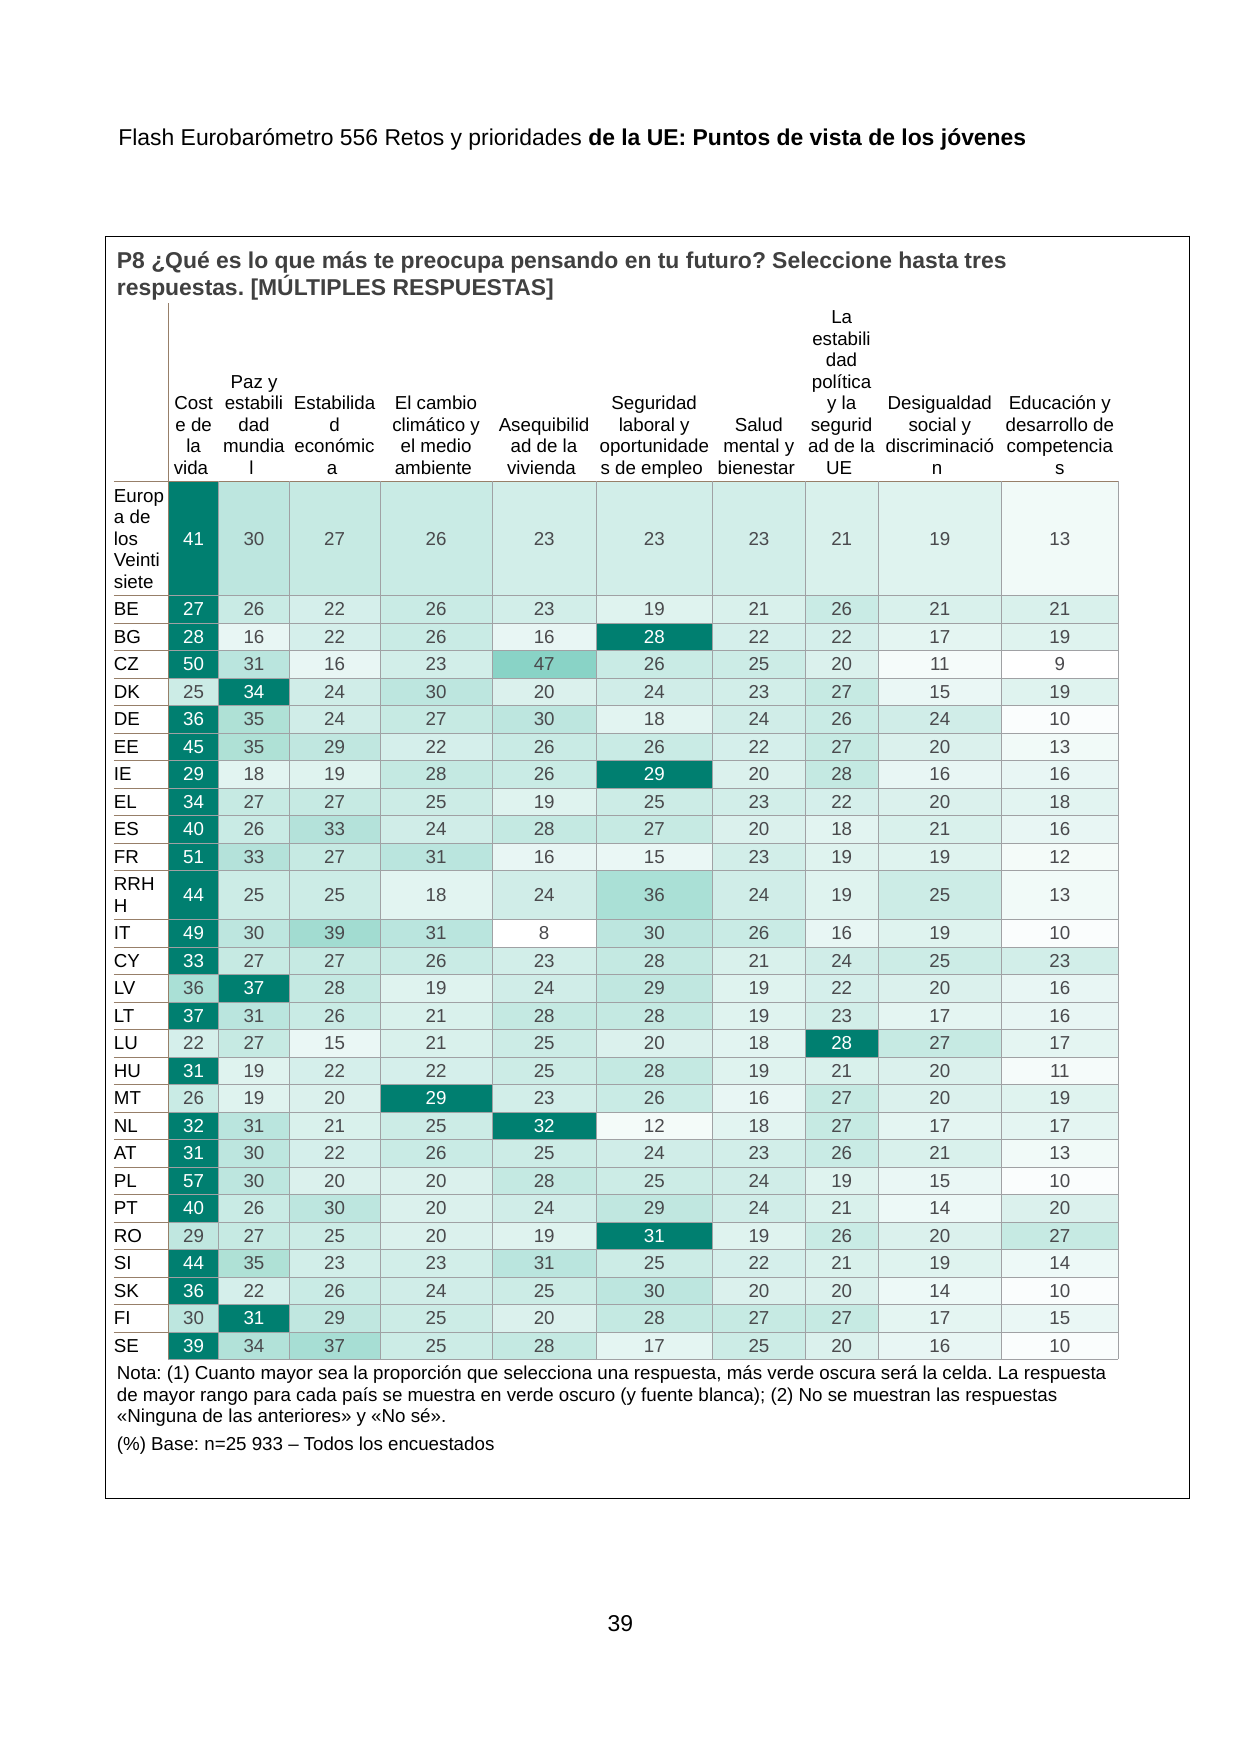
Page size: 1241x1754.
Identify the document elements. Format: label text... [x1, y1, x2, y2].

table_cell 31 [381, 920, 492, 947]
table_cell 26 [597, 1085, 712, 1112]
table_cell 19 [290, 761, 380, 788]
table_cell 44 [169, 871, 218, 919]
table_cell 30 [381, 679, 492, 705]
table_cell 13 [1002, 1140, 1118, 1167]
table_cell 36 [169, 1278, 218, 1304]
table_cell 21 [1002, 596, 1118, 623]
table_cell 27 [806, 1113, 878, 1139]
table_cell 22 [169, 1030, 218, 1057]
table_cell 12 [597, 1113, 712, 1139]
table_cell 45 [169, 734, 218, 760]
table_cell 30 [290, 1195, 380, 1222]
table_cell 19 [493, 789, 596, 815]
table_cell EE [114, 734, 168, 760]
table_cell 19 [1002, 1085, 1118, 1112]
table_cell 34 [219, 1333, 289, 1359]
table_cell 33 [290, 816, 380, 843]
table_cell 29 [597, 761, 712, 788]
table_cell 28 [493, 1168, 596, 1194]
table_header P8 ¿Qué es lo que más te preocupa pensando en tu futuro? Seleccione hasta tres respuestas. [MÚLTIPLES RESPUESTAS] [114, 245, 1118, 303]
table_cell 23 [713, 1140, 805, 1167]
table_cell 22 [806, 624, 878, 650]
table_cell 57 [169, 1168, 218, 1194]
table_cell 26 [493, 761, 596, 788]
table_cell 24 [879, 706, 1001, 733]
table_cell 21 [806, 1250, 878, 1277]
table_cell 20 [806, 651, 878, 678]
table_cell 26 [713, 920, 805, 947]
table_cell 28 [290, 975, 380, 1002]
table_cell 19 [713, 1003, 805, 1029]
table_cell PT [114, 1195, 168, 1222]
table_cell 31 [219, 1003, 289, 1029]
table_cell Asequibilidad de la vivienda [492, 303, 596, 481]
table_cell 27 [219, 948, 289, 974]
table_cell 31 [169, 1140, 218, 1167]
table_cell 16 [290, 651, 380, 678]
table_cell 21 [806, 482, 878, 595]
table_cell NL [114, 1113, 168, 1139]
table_cell 33 [219, 844, 289, 870]
table_cell 27 [597, 816, 712, 843]
table_cell 32 [169, 1113, 218, 1139]
table_cell 29 [597, 1195, 712, 1222]
table_cell [114, 303, 168, 481]
table_cell 20 [493, 1305, 596, 1332]
table_cell 25 [290, 1223, 380, 1249]
table_cell 16 [219, 624, 289, 650]
table_cell 32 [493, 1113, 596, 1139]
table_cell 41 [169, 482, 218, 595]
table_cell 23 [806, 1003, 878, 1029]
table_cell 33 [169, 948, 218, 974]
table_cell 19 [713, 1223, 805, 1249]
table_cell 21 [713, 596, 805, 623]
table_cell 20 [713, 1278, 805, 1304]
table_cell 31 [219, 651, 289, 678]
table_cell 15 [597, 844, 712, 870]
table_cell 23 [1002, 948, 1118, 974]
table_cell BG [114, 624, 168, 650]
table_cell 31 [493, 1250, 596, 1277]
table_cell 19 [1002, 624, 1118, 650]
table_cell 16 [1002, 816, 1118, 843]
table_cell (%) Base: n=25 933 – Todos los encuestados [114, 1430, 1118, 1457]
table_cell 21 [806, 1195, 878, 1222]
table_cell 14 [1002, 1250, 1118, 1277]
table_cell 16 [806, 920, 878, 947]
table_cell 28 [493, 816, 596, 843]
table_cell Estabilidad económica [289, 303, 380, 481]
table_cell 39 [290, 920, 380, 947]
table_cell 28 [806, 761, 878, 788]
table_cell 20 [597, 1030, 712, 1057]
table_cell 51 [169, 844, 218, 870]
table_cell 25 [169, 679, 218, 705]
table_cell 27 [806, 1305, 878, 1332]
table_cell 22 [381, 1058, 492, 1084]
table_cell Paz y estabilidad mundial [219, 303, 289, 481]
table_cell HU [114, 1058, 168, 1084]
table_cell 28 [597, 948, 712, 974]
table_cell 19 [713, 1058, 805, 1084]
table_cell 40 [169, 816, 218, 843]
table_cell 26 [806, 706, 878, 733]
table_cell 20 [1002, 1195, 1118, 1222]
table_cell 18 [713, 1113, 805, 1139]
table_cell La estabilidad política y la seguridad de la UE [805, 303, 878, 481]
table_cell CY [114, 948, 168, 974]
table_cell 21 [290, 1113, 380, 1139]
table_cell 25 [493, 1278, 596, 1304]
table_cell 19 [806, 844, 878, 870]
table_cell 29 [597, 975, 712, 1002]
table_cell 26 [290, 1003, 380, 1029]
table_cell 24 [597, 1140, 712, 1167]
table_cell 24 [290, 679, 380, 705]
table_cell 25 [493, 1030, 596, 1057]
table_cell 19 [806, 871, 878, 919]
table_cell 20 [381, 1195, 492, 1222]
table_cell 22 [806, 789, 878, 815]
table_cell 17 [1002, 1030, 1118, 1057]
table_cell 27 [806, 679, 878, 705]
table_cell 23 [493, 1085, 596, 1112]
table_cell 21 [381, 1030, 492, 1057]
table_cell 20 [806, 1333, 878, 1359]
table_cell 31 [381, 844, 492, 870]
table_cell 17 [879, 1003, 1001, 1029]
table_cell 17 [597, 1333, 712, 1359]
table_cell 16 [493, 624, 596, 650]
table_cell 31 [219, 1305, 289, 1332]
table_cell Educación y desarrollo de competencias [1001, 303, 1118, 481]
table_cell 19 [879, 844, 1001, 870]
table_cell 24 [713, 1195, 805, 1222]
table_cell 26 [219, 1195, 289, 1222]
table_cell 16 [879, 1333, 1001, 1359]
table_cell 28 [381, 761, 492, 788]
table_cell 30 [169, 1305, 218, 1332]
table_cell 16 [879, 761, 1001, 788]
table_cell LT [114, 1003, 168, 1029]
table_cell 21 [879, 1140, 1001, 1167]
table_cell DE [114, 706, 168, 733]
table_cell 28 [493, 1003, 596, 1029]
table_cell 20 [879, 1085, 1001, 1112]
table_cell 23 [493, 948, 596, 974]
table_cell 27 [806, 734, 878, 760]
table_cell SI [114, 1250, 168, 1277]
table_cell 31 [597, 1223, 712, 1249]
table_cell 19 [493, 1223, 596, 1249]
table_cell 25 [879, 948, 1001, 974]
table_cell 25 [493, 1140, 596, 1167]
table_cell 49 [169, 920, 218, 947]
table_cell 23 [381, 1250, 492, 1277]
table_cell 20 [806, 1278, 878, 1304]
table_cell 23 [713, 789, 805, 815]
table_cell 27 [169, 596, 218, 623]
table_cell 23 [713, 482, 805, 595]
table_cell 36 [169, 706, 218, 733]
table_cell 15 [1002, 1305, 1118, 1332]
table_cell 18 [1002, 789, 1118, 815]
table_cell 22 [713, 1250, 805, 1277]
table_cell 19 [879, 482, 1001, 595]
table_cell DK [114, 679, 168, 705]
table_cell EL [114, 789, 168, 815]
table_cell 9 [1002, 651, 1118, 678]
table_cell El cambio climático y el medio ambiente [380, 303, 492, 481]
table_cell 19 [879, 920, 1001, 947]
table_cell 15 [879, 1168, 1001, 1194]
table_cell AT [114, 1140, 168, 1167]
table_cell 23 [493, 482, 596, 595]
table_cell 29 [290, 734, 380, 760]
table_cell 14 [879, 1278, 1001, 1304]
table_cell 24 [806, 948, 878, 974]
table_cell 27 [219, 789, 289, 815]
table_cell FR [114, 844, 168, 870]
table_cell 28 [806, 1030, 878, 1057]
table_cell 30 [219, 1140, 289, 1167]
table_cell 16 [1002, 975, 1118, 1002]
table_cell 25 [879, 871, 1001, 919]
table_cell 25 [597, 1168, 712, 1194]
table_cell 29 [381, 1085, 492, 1112]
table_cell Salud mental y bienestar [712, 303, 805, 481]
table_cell 27 [290, 844, 380, 870]
table_cell RO [114, 1223, 168, 1249]
table_cell 23 [381, 651, 492, 678]
table_cell 23 [493, 596, 596, 623]
table_cell 21 [879, 816, 1001, 843]
table_cell 15 [290, 1030, 380, 1057]
table_cell 18 [597, 706, 712, 733]
table_cell 24 [713, 1168, 805, 1194]
table_cell 24 [597, 679, 712, 705]
table_cell 26 [493, 734, 596, 760]
table_cell ES [114, 816, 168, 843]
table_cell 11 [879, 651, 1001, 678]
table_cell 24 [381, 816, 492, 843]
table_cell 50 [169, 651, 218, 678]
table_cell 21 [381, 1003, 492, 1029]
table_cell 20 [879, 1058, 1001, 1084]
table_cell 36 [597, 871, 712, 919]
table_cell 30 [219, 482, 289, 595]
table_cell 19 [597, 596, 712, 623]
table_cell 28 [169, 624, 218, 650]
table_cell 26 [806, 596, 878, 623]
table_cell 26 [597, 651, 712, 678]
table_cell 18 [713, 1030, 805, 1057]
table_cell 34 [219, 679, 289, 705]
table_cell 28 [493, 1333, 596, 1359]
table_cell 27 [381, 706, 492, 733]
table_cell 13 [1002, 482, 1118, 595]
table_cell 18 [381, 871, 492, 919]
table_cell 10 [1002, 1168, 1118, 1194]
table_cell 26 [381, 596, 492, 623]
table_cell 19 [219, 1058, 289, 1084]
table_cell 22 [290, 596, 380, 623]
table_cell 16 [713, 1085, 805, 1112]
table_cell 44 [169, 1250, 218, 1277]
table_cell 21 [806, 1058, 878, 1084]
table_cell 22 [381, 734, 492, 760]
table_cell 34 [169, 789, 218, 815]
table_cell 20 [290, 1085, 380, 1112]
table_cell CZ [114, 651, 168, 678]
table_cell 15 [879, 679, 1001, 705]
table_cell 35 [219, 734, 289, 760]
table_cell 12 [1002, 844, 1118, 870]
table_cell 22 [290, 1058, 380, 1084]
table_cell 40 [169, 1195, 218, 1222]
table_cell 26 [219, 596, 289, 623]
table_cell 19 [219, 1085, 289, 1112]
table_cell 26 [381, 482, 492, 595]
table_cell 17 [879, 1113, 1001, 1139]
table_cell 20 [713, 816, 805, 843]
table_cell 23 [713, 844, 805, 870]
table_cell 13 [1002, 734, 1118, 760]
table_cell Nota: (1) Cuanto mayor sea la proporción que selecciona una respuesta, más verde oscura será la celda. La respuesta de mayor rango para cada país se muestra en verde oscuro (y fuente blanca); (2) No se muestran las respuestas «Ninguna de las anteriores» y «No sé». [114, 1359, 1118, 1430]
table_cell SK [114, 1278, 168, 1304]
table_cell 25 [381, 1113, 492, 1139]
table_cell 22 [713, 624, 805, 650]
table_cell 24 [493, 975, 596, 1002]
table_cell 25 [713, 651, 805, 678]
table_cell 20 [879, 975, 1001, 1002]
table_cell 20 [879, 734, 1001, 760]
table_cell 19 [1002, 679, 1118, 705]
table_cell 26 [597, 734, 712, 760]
table_cell 29 [169, 761, 218, 788]
table_cell 26 [169, 1085, 218, 1112]
table_cell 25 [597, 789, 712, 815]
table_cell 47 [493, 651, 596, 678]
table_cell 27 [290, 948, 380, 974]
table_cell 30 [219, 1168, 289, 1194]
table_cell MT [114, 1085, 168, 1112]
table_cell 30 [597, 1278, 712, 1304]
table_cell 23 [597, 482, 712, 595]
table_cell 16 [1002, 1003, 1118, 1029]
table_cell 14 [879, 1195, 1001, 1222]
table_cell 36 [169, 975, 218, 1002]
table_cell 39 [169, 1333, 218, 1359]
table_cell 20 [879, 789, 1001, 815]
table_cell 22 [290, 624, 380, 650]
table_cell 28 [597, 1305, 712, 1332]
table_cell 37 [169, 1003, 218, 1029]
table_cell 23 [713, 679, 805, 705]
table_cell 19 [381, 975, 492, 1002]
table_cell 26 [381, 948, 492, 974]
table_cell 26 [806, 1140, 878, 1167]
table_cell 25 [381, 1305, 492, 1332]
table_cell 24 [290, 706, 380, 733]
table_cell 17 [879, 1305, 1001, 1332]
table_cell 37 [219, 975, 289, 1002]
table_cell 20 [381, 1223, 492, 1249]
table_cell PL [114, 1168, 168, 1194]
table_cell 28 [597, 1003, 712, 1029]
table_cell 25 [381, 1333, 492, 1359]
table_cell 19 [713, 975, 805, 1002]
table_cell 30 [597, 920, 712, 947]
table_cell 13 [1002, 871, 1118, 919]
table_cell 31 [169, 1058, 218, 1084]
table_cell 20 [290, 1168, 380, 1194]
table_cell 10 [1002, 920, 1118, 947]
table_cell 27 [1002, 1223, 1118, 1249]
table_cell 24 [493, 871, 596, 919]
table_cell 25 [381, 789, 492, 815]
table_cell 24 [713, 871, 805, 919]
table_cell 30 [493, 706, 596, 733]
table_cell 23 [290, 1250, 380, 1277]
table_cell Europa de los Veintisiete [114, 482, 168, 595]
table_cell 26 [381, 624, 492, 650]
table_cell 26 [381, 1140, 492, 1167]
table_cell 20 [879, 1223, 1001, 1249]
table_cell Seguridad laboral y oportunidades de empleo [596, 303, 712, 481]
table_cell 37 [290, 1333, 380, 1359]
table_cell 26 [806, 1223, 878, 1249]
table_cell 27 [290, 482, 380, 595]
table_cell 20 [713, 761, 805, 788]
table_cell LV [114, 975, 168, 1002]
table_cell 26 [219, 816, 289, 843]
table_cell Desigualdad social y discriminación [878, 303, 1001, 481]
table_cell 18 [219, 761, 289, 788]
table_cell 20 [381, 1168, 492, 1194]
table_cell 22 [219, 1278, 289, 1304]
table_cell 22 [713, 734, 805, 760]
table_cell 20 [493, 679, 596, 705]
table_cell FI [114, 1305, 168, 1332]
table_cell SE [114, 1333, 168, 1359]
table_cell 29 [290, 1305, 380, 1332]
table_cell 26 [290, 1278, 380, 1304]
table_cell 25 [493, 1058, 596, 1084]
table_cell 11 [1002, 1058, 1118, 1084]
table_cell 16 [1002, 761, 1118, 788]
table_cell 27 [713, 1305, 805, 1332]
table_cell 25 [713, 1333, 805, 1359]
table_cell 27 [806, 1085, 878, 1112]
table_cell 25 [219, 871, 289, 919]
table_cell 22 [806, 975, 878, 1002]
table_cell 35 [219, 706, 289, 733]
table_cell 24 [713, 706, 805, 733]
table_cell 28 [597, 1058, 712, 1084]
table_cell 19 [879, 1250, 1001, 1277]
table_cell 24 [381, 1278, 492, 1304]
table_cell 17 [1002, 1113, 1118, 1139]
table_cell LU [114, 1030, 168, 1057]
table_cell 29 [169, 1223, 218, 1249]
table_cell 28 [597, 624, 712, 650]
table_cell 27 [219, 1223, 289, 1249]
table_cell IE [114, 761, 168, 788]
table_cell 24 [493, 1195, 596, 1222]
table_cell 25 [597, 1250, 712, 1277]
table_cell 8 [493, 920, 596, 947]
table_cell BE [114, 596, 168, 623]
table_cell 18 [806, 816, 878, 843]
table_cell 21 [713, 948, 805, 974]
table_cell 10 [1002, 1278, 1118, 1304]
table_cell 27 [219, 1030, 289, 1057]
table_cell Coste de la vida [169, 303, 218, 481]
table_cell 21 [879, 596, 1001, 623]
table_cell 30 [219, 920, 289, 947]
table_cell 27 [290, 789, 380, 815]
table_cell RRHH [114, 871, 168, 919]
table_cell 25 [290, 871, 380, 919]
table_cell 10 [1002, 706, 1118, 733]
table_cell 19 [806, 1168, 878, 1194]
table_cell 17 [879, 624, 1001, 650]
table_cell 27 [879, 1030, 1001, 1057]
table_cell 10 [1002, 1333, 1118, 1359]
table_cell 16 [493, 844, 596, 870]
table_cell IT [114, 920, 168, 947]
table_cell 31 [219, 1113, 289, 1139]
table_cell 22 [290, 1140, 380, 1167]
table_cell 35 [219, 1250, 289, 1277]
